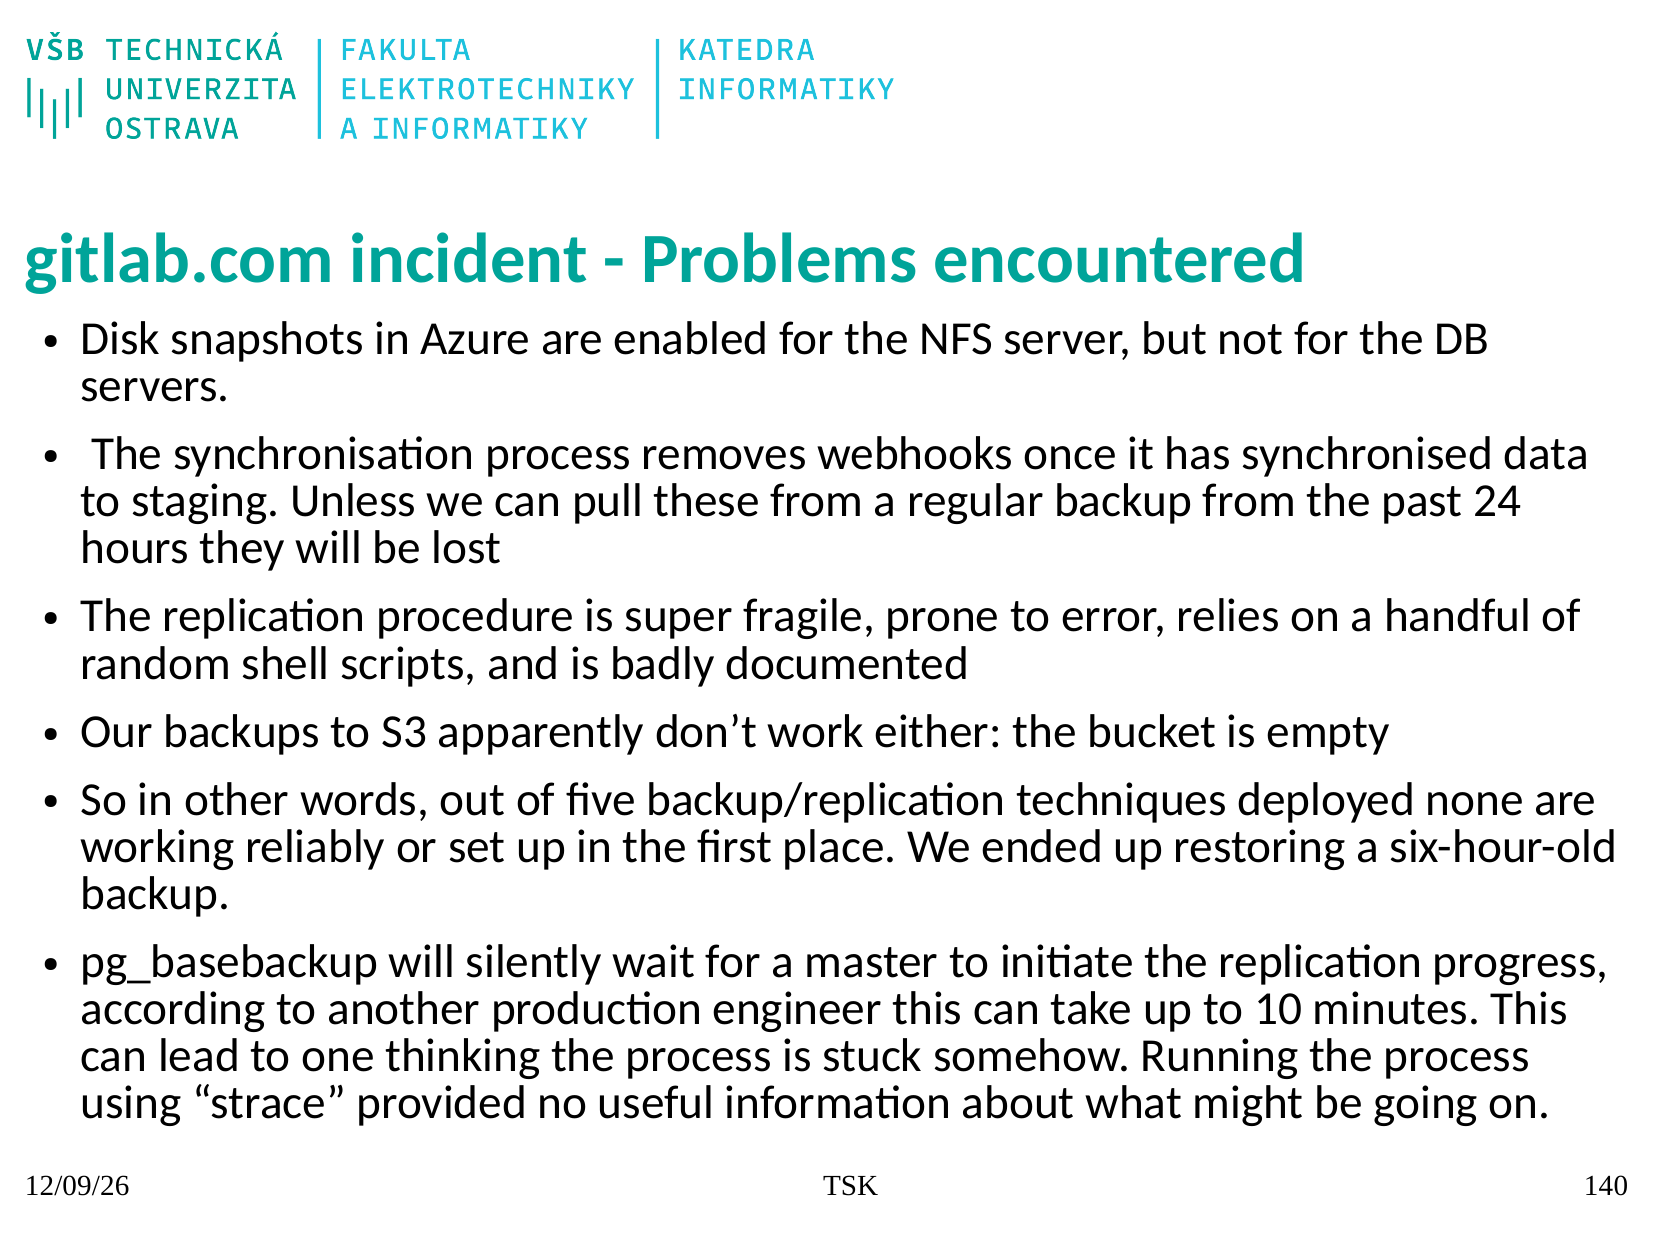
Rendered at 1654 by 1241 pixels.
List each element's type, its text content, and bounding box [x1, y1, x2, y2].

title gitlab.com incident - Problems encountered [24, 169, 1629, 300]
list Disk snapshots in Azure are enabled for the NFS server, but not for the DB servers. The synchronisation process removes webhooks once it has synchronised data to staging. Unless we can pull these from a regular backup from the past 24 hours they will be lost The replication procedure is super fragile, prone to error, relies on a handful of random shell scripts, and is badly documented Our backups to S3 apparently don’t work either: the bucket is empty So in other words, out of five backup/replication techniques deployed none are working reliably or set up in the first place. We ended up restoring a six-hour-old backup. pg_basebackup will silently wait for a master to initiate the replication progress, according to another production engineer this can take up to 10 minutes. This can lead to one thinking the process is stuck somehow. Running the process using “strace” provided no useful information about what might be going on. [30, 318, 1629, 1146]
picture [26, 31, 894, 139]
